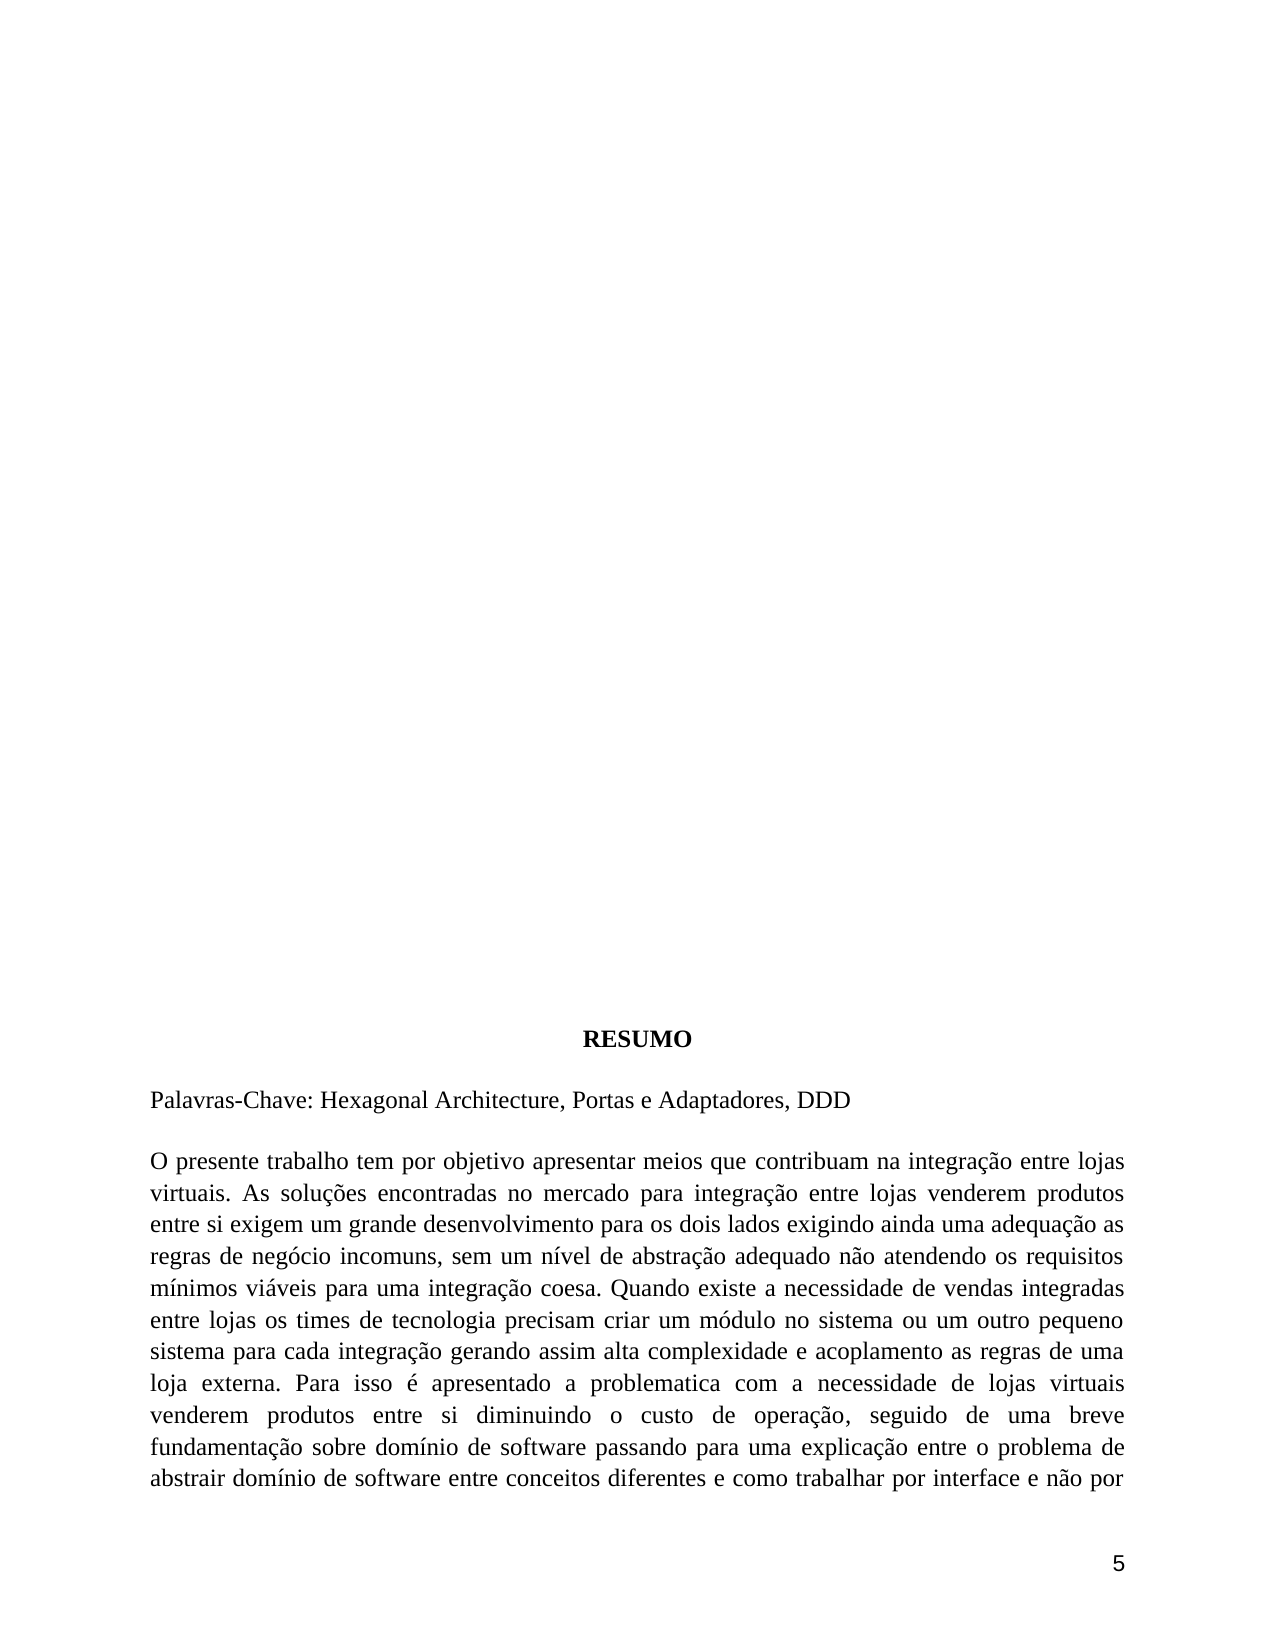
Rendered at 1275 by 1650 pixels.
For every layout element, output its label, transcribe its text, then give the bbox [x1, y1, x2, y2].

text RESUMO [150, 1025, 1125, 1053]
text Palavras-Chave: Hexagonal Architecture, Portas e Adaptadores, DDD [150, 1086, 1125, 1114]
text O presente trabalho tem por objetivo apresentar meios que contribuam na integração entre lojas virtuais. As soluções encontradas no mercado para integração entre lojas venderem produtos entre si exigem um grande desenvolvimento para os dois lados exigindo ainda uma adequação as regras de negócio incomuns, sem um nível de abstração adequado não atendendo os requisitos mínimos viáveis para uma integração coesa. Quando existe a necessidade de vendas integradas entre lojas os times de tecnologia precisam criar um módulo no sistema ou um outro pequeno sistema para cada integração gerando assim alta complexidade e acoplamento as regras de uma loja externa. Para isso é apresentado a problematica com a necessidade de lojas virtuais venderem produtos entre si diminuindo o custo de operação, seguido de uma breve fundamentação sobre domínio de software passando para uma explicação entre o problema de abstrair domínio de software entre conceitos diferentes e como trabalhar por interface e não por [150, 1147, 1125, 1492]
